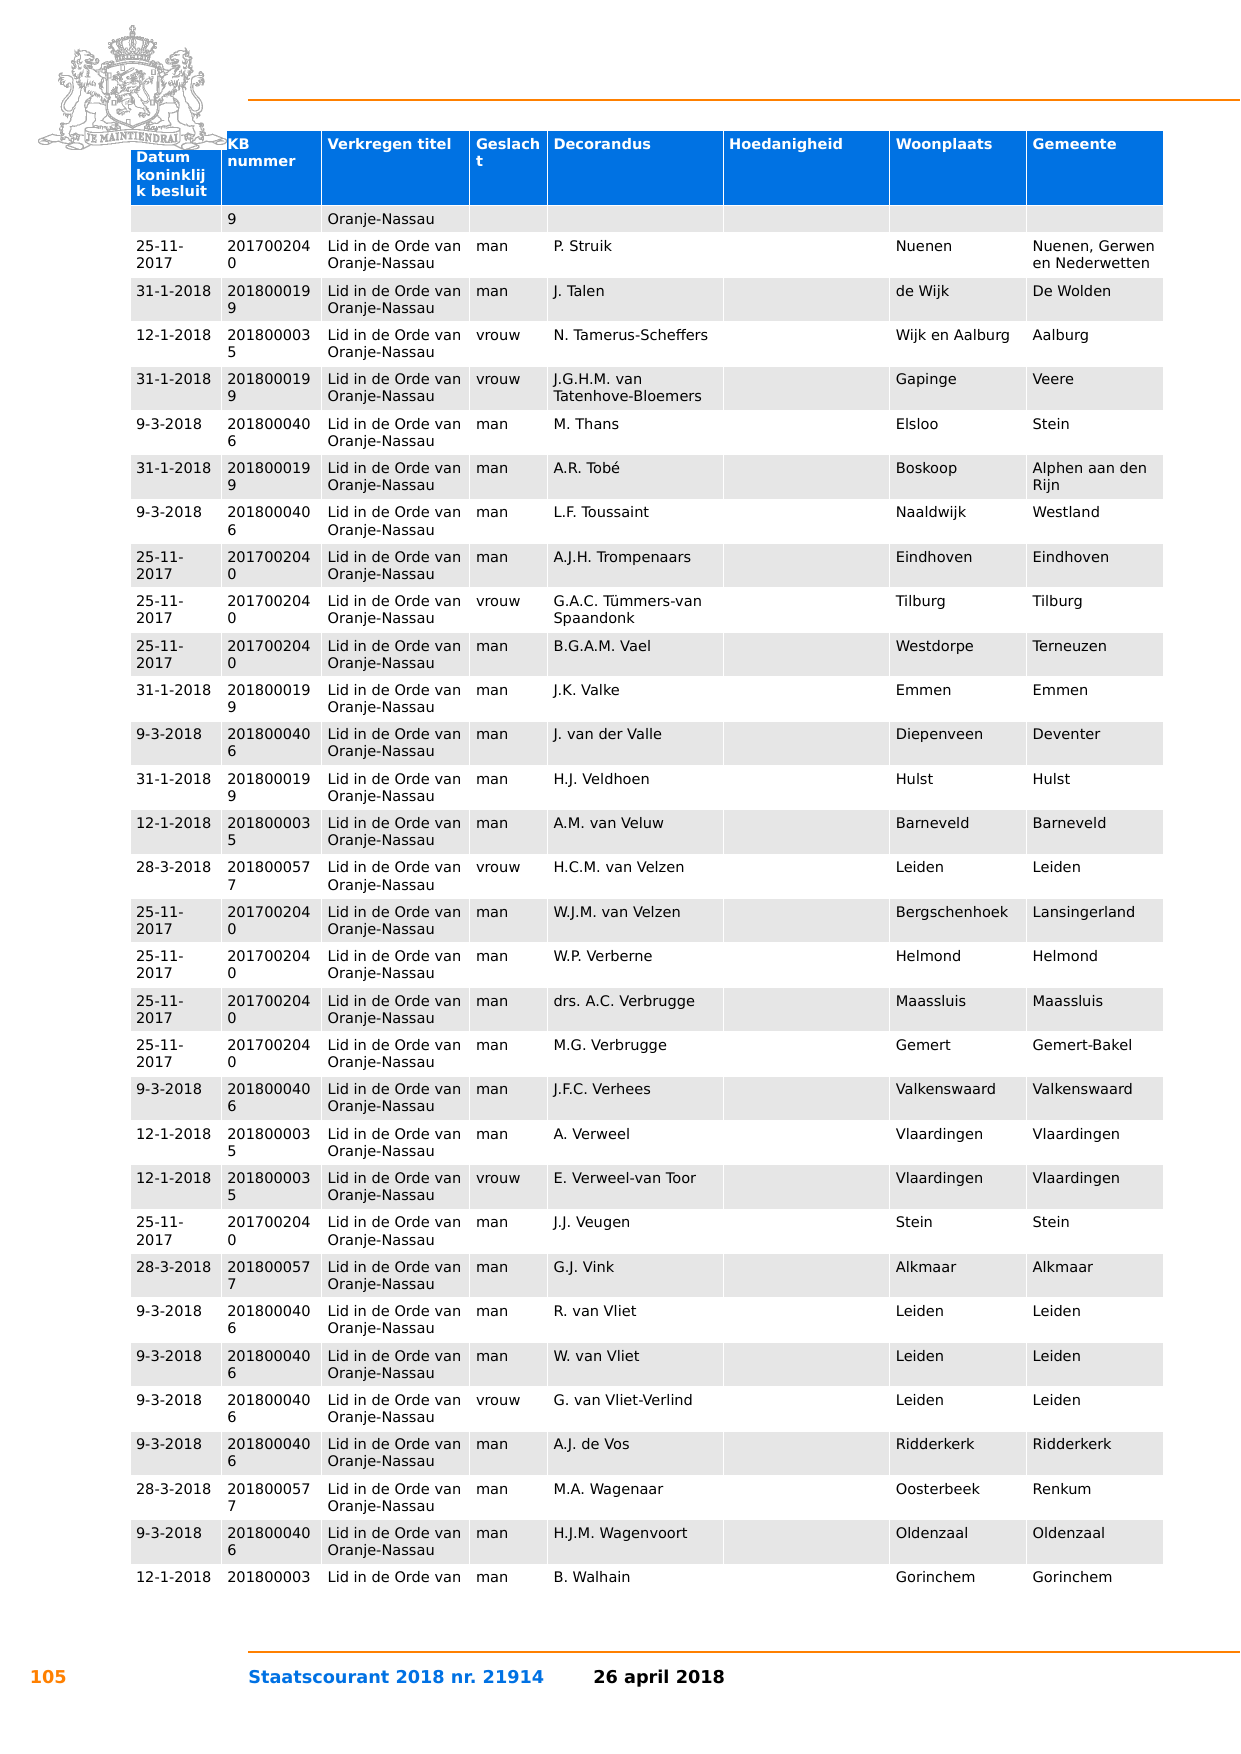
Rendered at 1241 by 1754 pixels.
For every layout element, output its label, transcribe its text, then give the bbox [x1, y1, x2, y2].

table_cell 28-3-2018 [131, 1476, 221, 1519]
table_cell [724, 1121, 889, 1164]
table_cell G.A.C. Tümmers-van Spaandonk [548, 589, 723, 632]
table_cell 9-3-2018 [131, 1299, 221, 1342]
table_cell 2017002040 [222, 944, 321, 987]
table_cell 31-1-2018 [131, 367, 221, 410]
table_cell Alkmaar [1027, 1254, 1163, 1297]
table_cell Tilburg [890, 589, 1026, 632]
table_cell 2018000406 [222, 411, 321, 454]
table_cell [724, 1077, 889, 1120]
table_cell Nuenen, Gerwen en Nederwetten [1027, 234, 1163, 277]
table_cell [724, 633, 889, 676]
table_cell [724, 1432, 889, 1475]
table_cell Leiden [890, 855, 1026, 898]
table_cell 31-1-2018 [131, 455, 221, 499]
table_cell Barneveld [890, 810, 1026, 854]
table_cell 2018000577 [222, 1476, 321, 1519]
table_cell de Wijk [890, 278, 1026, 321]
table_cell G. van Vliet-Verlind [548, 1387, 723, 1431]
table_cell vrouw [470, 1387, 547, 1431]
table_cell vrouw [470, 367, 547, 410]
table_cell B. Walhain [548, 1565, 723, 1591]
table_cell A. Verweel [548, 1121, 723, 1164]
table_cell Lid in de Orde van Oranje-Nassau [322, 322, 469, 366]
table_cell man [470, 1121, 547, 1164]
table_cell 25-11-2017 [131, 633, 221, 676]
table_cell 2018000406 [222, 500, 321, 543]
table_cell [470, 206, 547, 232]
table_cell 31-1-2018 [131, 766, 221, 809]
table_cell Lid in de Orde van Oranje-Nassau [322, 1387, 469, 1431]
table_cell 2017002040 [222, 1032, 321, 1076]
table_cell Oranje-Nassau [322, 206, 469, 232]
table_cell [890, 206, 1026, 232]
table_cell Lid in de Orde van Oranje-Nassau [322, 500, 469, 543]
table_cell Vlaardingen [890, 1165, 1026, 1209]
table_cell vrouw [470, 1165, 547, 1209]
table_cell man [470, 1032, 547, 1076]
table_cell 25-11-2017 [131, 234, 221, 277]
table_cell 12-1-2018 [131, 322, 221, 366]
table_cell H.C.M. van Velzen [548, 855, 723, 898]
table_cell Gemert-Bakel [1027, 1032, 1163, 1076]
table_cell 9-3-2018 [131, 500, 221, 543]
table_cell [724, 1299, 889, 1342]
table_cell 2017002040 [222, 234, 321, 277]
table_cell 25-11-2017 [131, 1032, 221, 1076]
table_cell [724, 855, 889, 898]
table_cell man [470, 722, 547, 765]
table_cell Lid in de Orde van Oranje-Nassau [322, 633, 469, 676]
table_cell man [470, 1210, 547, 1253]
table_cell [724, 988, 889, 1031]
table_header KB nummer [222, 131, 321, 205]
table_cell Maassluis [1027, 988, 1163, 1031]
table_cell Lid in de Orde van [322, 1565, 469, 1591]
table_cell Lid in de Orde van Oranje-Nassau [322, 1254, 469, 1297]
table_cell 28-3-2018 [131, 855, 221, 898]
table_cell Boskoop [890, 455, 1026, 499]
table_cell man [470, 500, 547, 543]
table_cell 2018000035 [222, 1165, 321, 1209]
table_cell J. Talen [548, 278, 723, 321]
table_cell J.K. Valke [548, 677, 723, 721]
table_cell 9-3-2018 [131, 1387, 221, 1431]
table_cell [724, 411, 889, 454]
table_cell [724, 278, 889, 321]
table_cell 31-1-2018 [131, 677, 221, 721]
table_header Decorandus [548, 131, 723, 205]
table_header Woonplaats [890, 131, 1026, 205]
table_cell W. van Vliet [548, 1343, 723, 1386]
table_cell Leiden [890, 1299, 1026, 1342]
table_cell Lid in de Orde van Oranje-Nassau [322, 589, 469, 632]
table_cell Leiden [1027, 1343, 1163, 1386]
table_cell R. van Vliet [548, 1299, 723, 1342]
table_cell 25-11-2017 [131, 544, 221, 587]
table_cell [724, 899, 889, 942]
table_cell Nuenen [890, 234, 1026, 277]
table_cell 9-3-2018 [131, 1520, 221, 1564]
table_cell Lid in de Orde van Oranje-Nassau [322, 278, 469, 321]
table_cell Lansingerland [1027, 899, 1163, 942]
table_cell Maassluis [890, 988, 1026, 1031]
table_cell 2018000199 [222, 455, 321, 499]
table_cell 2018000406 [222, 1520, 321, 1564]
table_cell [724, 1165, 889, 1209]
table_cell 2018000035 [222, 810, 321, 854]
table_cell man [470, 455, 547, 499]
table_cell Leiden [1027, 1387, 1163, 1431]
table_cell 2017002040 [222, 1210, 321, 1253]
table_cell Naaldwijk [890, 500, 1026, 543]
table_cell E. Verweel-van Toor [548, 1165, 723, 1209]
table_cell Lid in de Orde van Oranje-Nassau [322, 1432, 469, 1475]
table_cell Gorinchem [1027, 1565, 1163, 1591]
table_cell 25-11-2017 [131, 589, 221, 632]
table_cell Barneveld [1027, 810, 1163, 854]
table_cell Lid in de Orde van Oranje-Nassau [322, 722, 469, 765]
table_cell 12-1-2018 [131, 1565, 221, 1591]
table_cell Lid in de Orde van Oranje-Nassau [322, 855, 469, 898]
table_cell Lid in de Orde van Oranje-Nassau [322, 899, 469, 942]
table_cell [724, 234, 889, 277]
table_cell De Wolden [1027, 278, 1163, 321]
table_cell [724, 589, 889, 632]
table_cell 2018000406 [222, 722, 321, 765]
table_cell [724, 544, 889, 587]
table_cell Vlaardingen [890, 1121, 1026, 1164]
table_cell Lid in de Orde van Oranje-Nassau [322, 677, 469, 721]
table_cell Lid in de Orde van Oranje-Nassau [322, 944, 469, 987]
table_cell Lid in de Orde van Oranje-Nassau [322, 234, 469, 277]
table_cell Oldenzaal [1027, 1520, 1163, 1564]
table_cell P. Struik [548, 234, 723, 277]
table_cell Valkenswaard [1027, 1077, 1163, 1120]
table_cell Lid in de Orde van Oranje-Nassau [322, 1077, 469, 1120]
table_cell 2018000199 [222, 367, 321, 410]
table_cell man [470, 810, 547, 854]
table_cell 2018000577 [222, 1254, 321, 1297]
table_cell Lid in de Orde van Oranje-Nassau [322, 766, 469, 809]
table_cell man [470, 988, 547, 1031]
table_cell Bergschenhoek [890, 899, 1026, 942]
table_cell [724, 766, 889, 809]
table_cell man [470, 1343, 547, 1386]
table_cell 2018000199 [222, 677, 321, 721]
table_cell 2017002040 [222, 988, 321, 1031]
table_cell Gapinge [890, 367, 1026, 410]
table_cell M.A. Wagenaar [548, 1476, 723, 1519]
table_cell 2018000406 [222, 1077, 321, 1120]
table_cell 2018000035 [222, 1121, 321, 1164]
table_cell Lid in de Orde van Oranje-Nassau [322, 1032, 469, 1076]
table_cell 2018000406 [222, 1432, 321, 1475]
table_cell 25-11-2017 [131, 944, 221, 987]
table_cell [724, 322, 889, 366]
table_cell Terneuzen [1027, 633, 1163, 676]
table_cell Tilburg [1027, 589, 1163, 632]
table_cell vrouw [470, 322, 547, 366]
table_cell Hulst [890, 766, 1026, 809]
table_cell L.F. Toussaint [548, 500, 723, 543]
table_cell Lid in de Orde van Oranje-Nassau [322, 1520, 469, 1564]
table_cell Ridderkerk [1027, 1432, 1163, 1475]
table_cell Elsloo [890, 411, 1026, 454]
table_cell man [470, 1254, 547, 1297]
table_cell Stein [1027, 1210, 1163, 1253]
table_cell 2017002040 [222, 633, 321, 676]
table_cell J.F.C. Verhees [548, 1077, 723, 1120]
table_cell Leiden [1027, 855, 1163, 898]
table_cell [724, 1476, 889, 1519]
table_header Datum koninklijk besluit [131, 150, 221, 205]
table_cell Lid in de Orde van Oranje-Nassau [322, 544, 469, 587]
table_cell [724, 1520, 889, 1564]
table_cell [724, 677, 889, 721]
table_cell [724, 1210, 889, 1253]
table_cell A.M. van Veluw [548, 810, 723, 854]
table_cell 2018000577 [222, 855, 321, 898]
table_cell 2017002040 [222, 544, 321, 587]
table_cell 25-11-2017 [131, 1210, 221, 1253]
table_cell 9-3-2018 [131, 1343, 221, 1386]
table_cell Helmond [890, 944, 1026, 987]
table_cell M.G. Verbrugge [548, 1032, 723, 1076]
table_cell 2018000406 [222, 1299, 321, 1342]
table_cell [724, 944, 889, 987]
table_cell 2018000199 [222, 278, 321, 321]
table_cell man [470, 411, 547, 454]
table_cell Valkenswaard [890, 1077, 1026, 1120]
table_cell Alkmaar [890, 1254, 1026, 1297]
table_cell [724, 500, 889, 543]
table_cell Vlaardingen [1027, 1165, 1163, 1209]
table_cell Oldenzaal [890, 1520, 1026, 1564]
table_header Hoedanigheid [724, 131, 889, 205]
table_cell 9-3-2018 [131, 1432, 221, 1475]
table_cell drs. A.C. Verbrugge [548, 988, 723, 1031]
table_cell 9-3-2018 [131, 411, 221, 454]
table_cell Leiden [890, 1343, 1026, 1386]
table_cell H.J.M. Wagenvoort [548, 1520, 723, 1564]
table_cell Gemert [890, 1032, 1026, 1076]
table_header Geslacht [470, 131, 547, 205]
table_cell Lid in de Orde van Oranje-Nassau [322, 1476, 469, 1519]
table_cell Veere [1027, 367, 1163, 410]
table_cell Stein [890, 1210, 1026, 1253]
table_cell Aalburg [1027, 322, 1163, 366]
table_cell J. van der Valle [548, 722, 723, 765]
table_cell Alphen aan den Rijn [1027, 455, 1163, 499]
table_cell [724, 1254, 889, 1297]
table_cell Vlaardingen [1027, 1121, 1163, 1164]
table_cell J.J. Veugen [548, 1210, 723, 1253]
table_cell Eindhoven [890, 544, 1026, 587]
table_cell [131, 206, 221, 232]
table_cell Lid in de Orde van Oranje-Nassau [322, 455, 469, 499]
table_cell [724, 1343, 889, 1386]
table_cell B.G.A.M. Vael [548, 633, 723, 676]
table_cell man [470, 944, 547, 987]
table_cell man [470, 899, 547, 942]
table_cell 2017002040 [222, 589, 321, 632]
table_cell H.J. Veldhoen [548, 766, 723, 809]
table_cell Lid in de Orde van Oranje-Nassau [322, 810, 469, 854]
table_cell man [470, 278, 547, 321]
table_cell Lid in de Orde van Oranje-Nassau [322, 1343, 469, 1386]
table_cell man [470, 1299, 547, 1342]
table_cell Emmen [890, 677, 1026, 721]
table_cell man [470, 234, 547, 277]
table_cell [724, 455, 889, 499]
table_cell Renkum [1027, 1476, 1163, 1519]
table_cell 201800003 [222, 1565, 321, 1591]
table_cell man [470, 1476, 547, 1519]
table_cell Deventer [1027, 722, 1163, 765]
table_cell Lid in de Orde van Oranje-Nassau [322, 411, 469, 454]
table_cell Leiden [1027, 1299, 1163, 1342]
table_cell 25-11-2017 [131, 988, 221, 1031]
table_cell 28-3-2018 [131, 1254, 221, 1297]
table_cell vrouw [470, 589, 547, 632]
table_cell 9-3-2018 [131, 722, 221, 765]
table_cell [724, 722, 889, 765]
table_cell Diepenveen [890, 722, 1026, 765]
table_header Gemeente [1027, 131, 1163, 205]
table_cell M. Thans [548, 411, 723, 454]
table_cell 31-1-2018 [131, 278, 221, 321]
table_cell man [470, 766, 547, 809]
table_cell Lid in de Orde van Oranje-Nassau [322, 1121, 469, 1164]
table_cell A.R. Tobé [548, 455, 723, 499]
table_cell Westland [1027, 500, 1163, 543]
table_cell 9 [222, 206, 321, 232]
table_cell Leiden [890, 1387, 1026, 1431]
table_cell [724, 1565, 889, 1591]
table_cell Helmond [1027, 944, 1163, 987]
table_cell 12-1-2018 [131, 1165, 221, 1209]
table_cell Stein [1027, 411, 1163, 454]
table_header Verkregen titel [322, 131, 469, 205]
table_cell Hulst [1027, 766, 1163, 809]
table_cell [724, 367, 889, 410]
table_cell Ridderkerk [890, 1432, 1026, 1475]
table_cell [724, 206, 889, 232]
table_cell [724, 1387, 889, 1431]
table_cell Westdorpe [890, 633, 1026, 676]
table_cell [548, 206, 723, 232]
table_cell Eindhoven [1027, 544, 1163, 587]
table_cell [1027, 206, 1163, 232]
table_cell 2018000406 [222, 1343, 321, 1386]
table_cell Oosterbeek [890, 1476, 1026, 1519]
table_cell vrouw [470, 855, 547, 898]
table_cell W.P. Verberne [548, 944, 723, 987]
table_cell Lid in de Orde van Oranje-Nassau [322, 988, 469, 1031]
table_cell Lid in de Orde van Oranje-Nassau [322, 1210, 469, 1253]
table_cell Lid in de Orde van Oranje-Nassau [322, 1299, 469, 1342]
table_cell 2018000406 [222, 1387, 321, 1431]
table_cell man [470, 1432, 547, 1475]
table_cell W.J.M. van Velzen [548, 899, 723, 942]
table_cell man [470, 1077, 547, 1120]
table_cell G.J. Vink [548, 1254, 723, 1297]
table_cell man [470, 1520, 547, 1564]
table_cell 12-1-2018 [131, 1121, 221, 1164]
picture [38, 25, 227, 150]
table_cell A.J.H. Trompenaars [548, 544, 723, 587]
table_cell Lid in de Orde van Oranje-Nassau [322, 367, 469, 410]
table_cell 2018000035 [222, 322, 321, 366]
table_cell Wijk en Aalburg [890, 322, 1026, 366]
table_cell Lid in de Orde van Oranje-Nassau [322, 1165, 469, 1209]
table_cell man [470, 633, 547, 676]
table_cell Gorinchem [890, 1565, 1026, 1591]
table_cell N. Tamerus-Scheffers [548, 322, 723, 366]
table_cell man [470, 544, 547, 587]
table_cell [724, 810, 889, 854]
table_cell [724, 1032, 889, 1076]
table_cell Emmen [1027, 677, 1163, 721]
table_cell 25-11-2017 [131, 899, 221, 942]
table_cell J.G.H.M. van Tatenhove-Bloemers [548, 367, 723, 410]
table_cell 2018000199 [222, 766, 321, 809]
table_cell man [470, 1565, 547, 1591]
table_cell man [470, 677, 547, 721]
table_cell 2017002040 [222, 899, 321, 942]
table_cell A.J. de Vos [548, 1432, 723, 1475]
table_cell 9-3-2018 [131, 1077, 221, 1120]
table_cell 12-1-2018 [131, 810, 221, 854]
